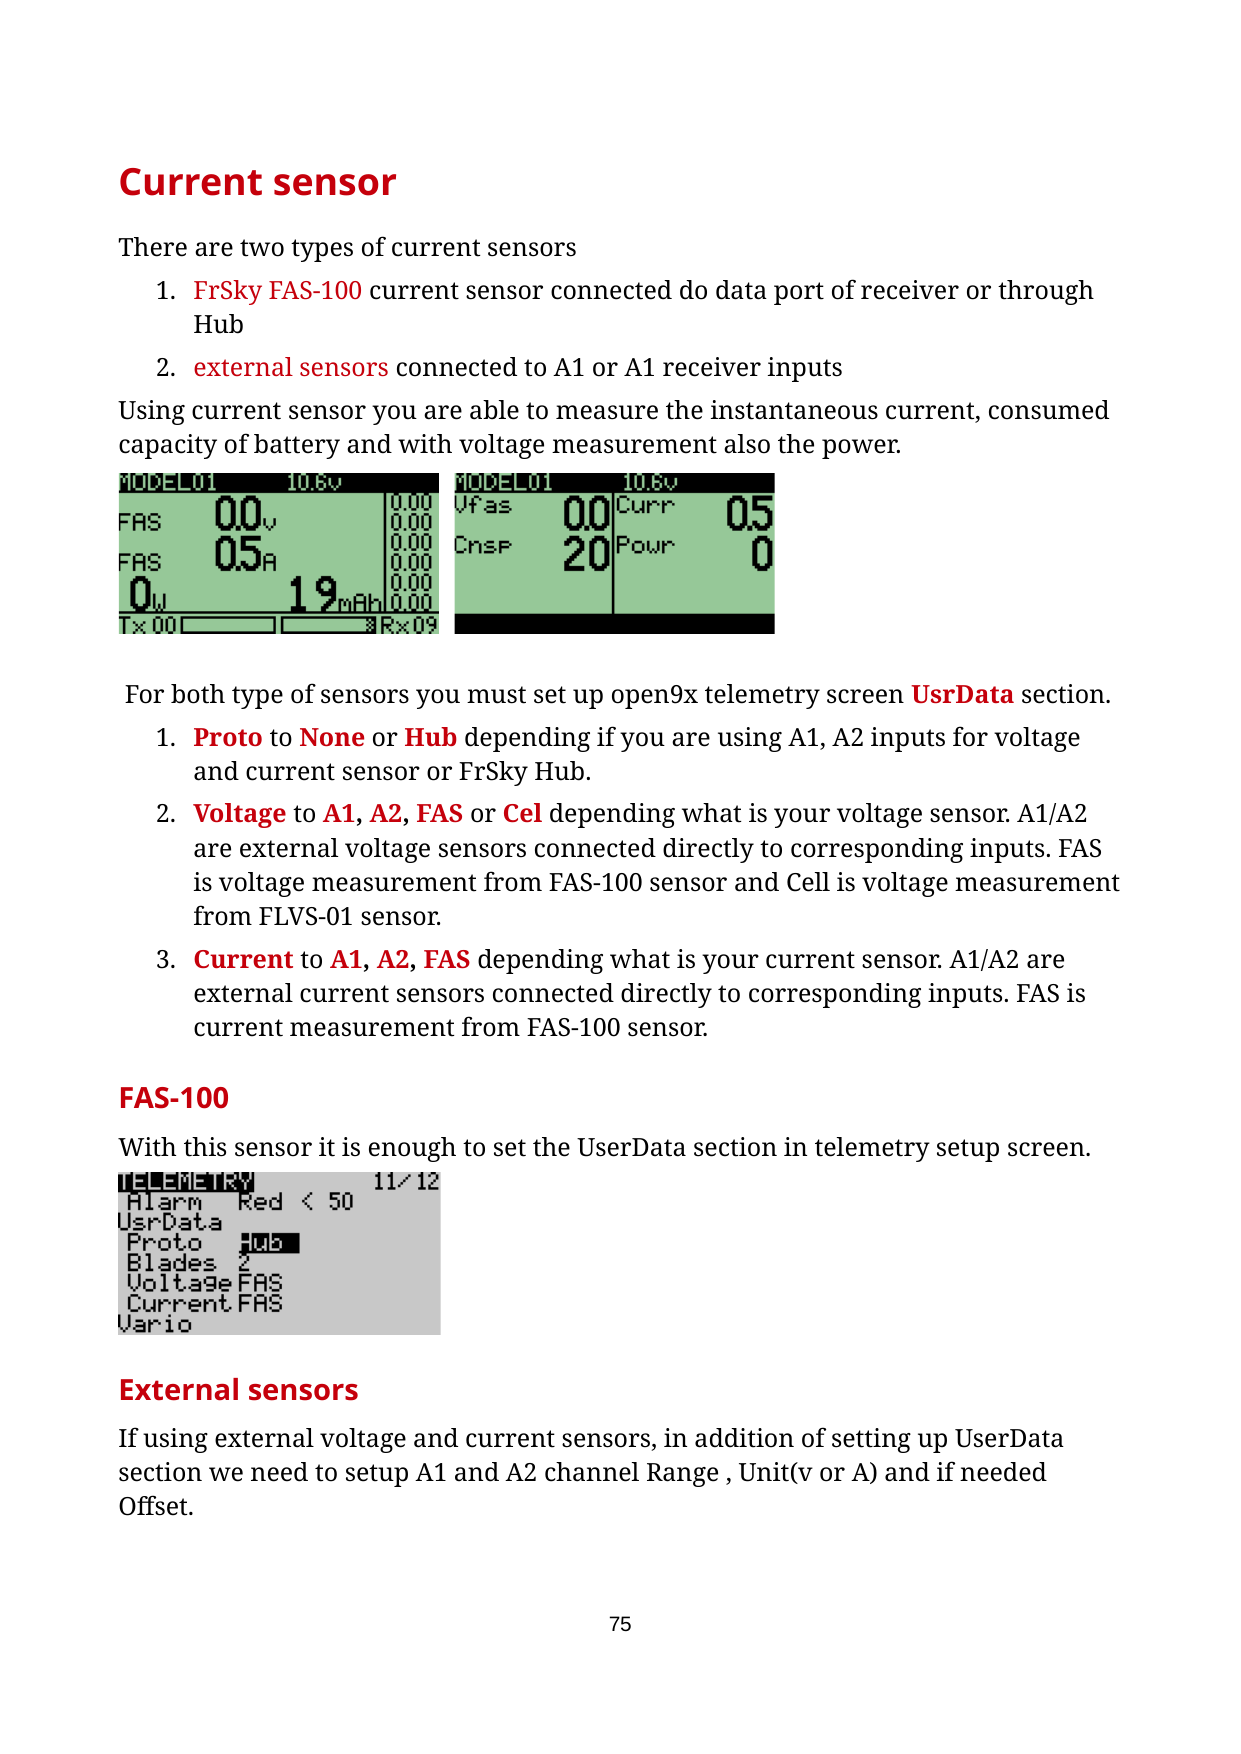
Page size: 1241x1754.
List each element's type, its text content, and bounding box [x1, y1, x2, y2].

subtitle FAS-100 [118, 1077, 1122, 1117]
picture [118, 473, 439, 634]
list external sensors connected to A1 or A1 receiver inputs [156, 350, 1122, 384]
list FrSky FAS-100 current sensor connected do data port of receiver or through Hub [156, 273, 1122, 341]
text For both type of sensors you must set up open9x telemetry screen UsrData section. [118, 676, 1122, 710]
text There are two types of current sensors [118, 230, 1122, 264]
subtitle External sensors [118, 1369, 1122, 1408]
text With this sensor it is enough to set the UserData section in telemetry setup screen. [118, 1129, 1122, 1163]
list Voltage to A1, A2, FAS or Cel depending what is your voltage sensor. A1/A2 are external voltage sensors connected directly to corresponding inputs. FAS is voltage measurement from FAS-100 sensor and Cell is voltage measurement from FLVS-01 sensor. [156, 796, 1122, 932]
list Current to A1, A2, FAS depending what is your current sensor. A1/A2 are external current sensors connected directly to corresponding inputs. FAS is current measurement from FAS-100 sensor. [156, 941, 1122, 1043]
list Proto to None or Hub depending if you are using A1, A2 inputs for voltage and current sensor or FrSky Hub. [156, 719, 1122, 787]
picture [454, 473, 775, 634]
text Using current sensor you are able to measure the instantaneous current, consumed capacity of battery and with voltage measurement also the power. [118, 393, 1122, 461]
picture [118, 1172, 441, 1335]
text If using external voltage and current sensors, in addition of setting up UserData section we need to setup A1 and A2 channel Range , Unit(v or A) and if needed Offset. [118, 1421, 1122, 1523]
subtitle Current sensor [118, 155, 1122, 206]
